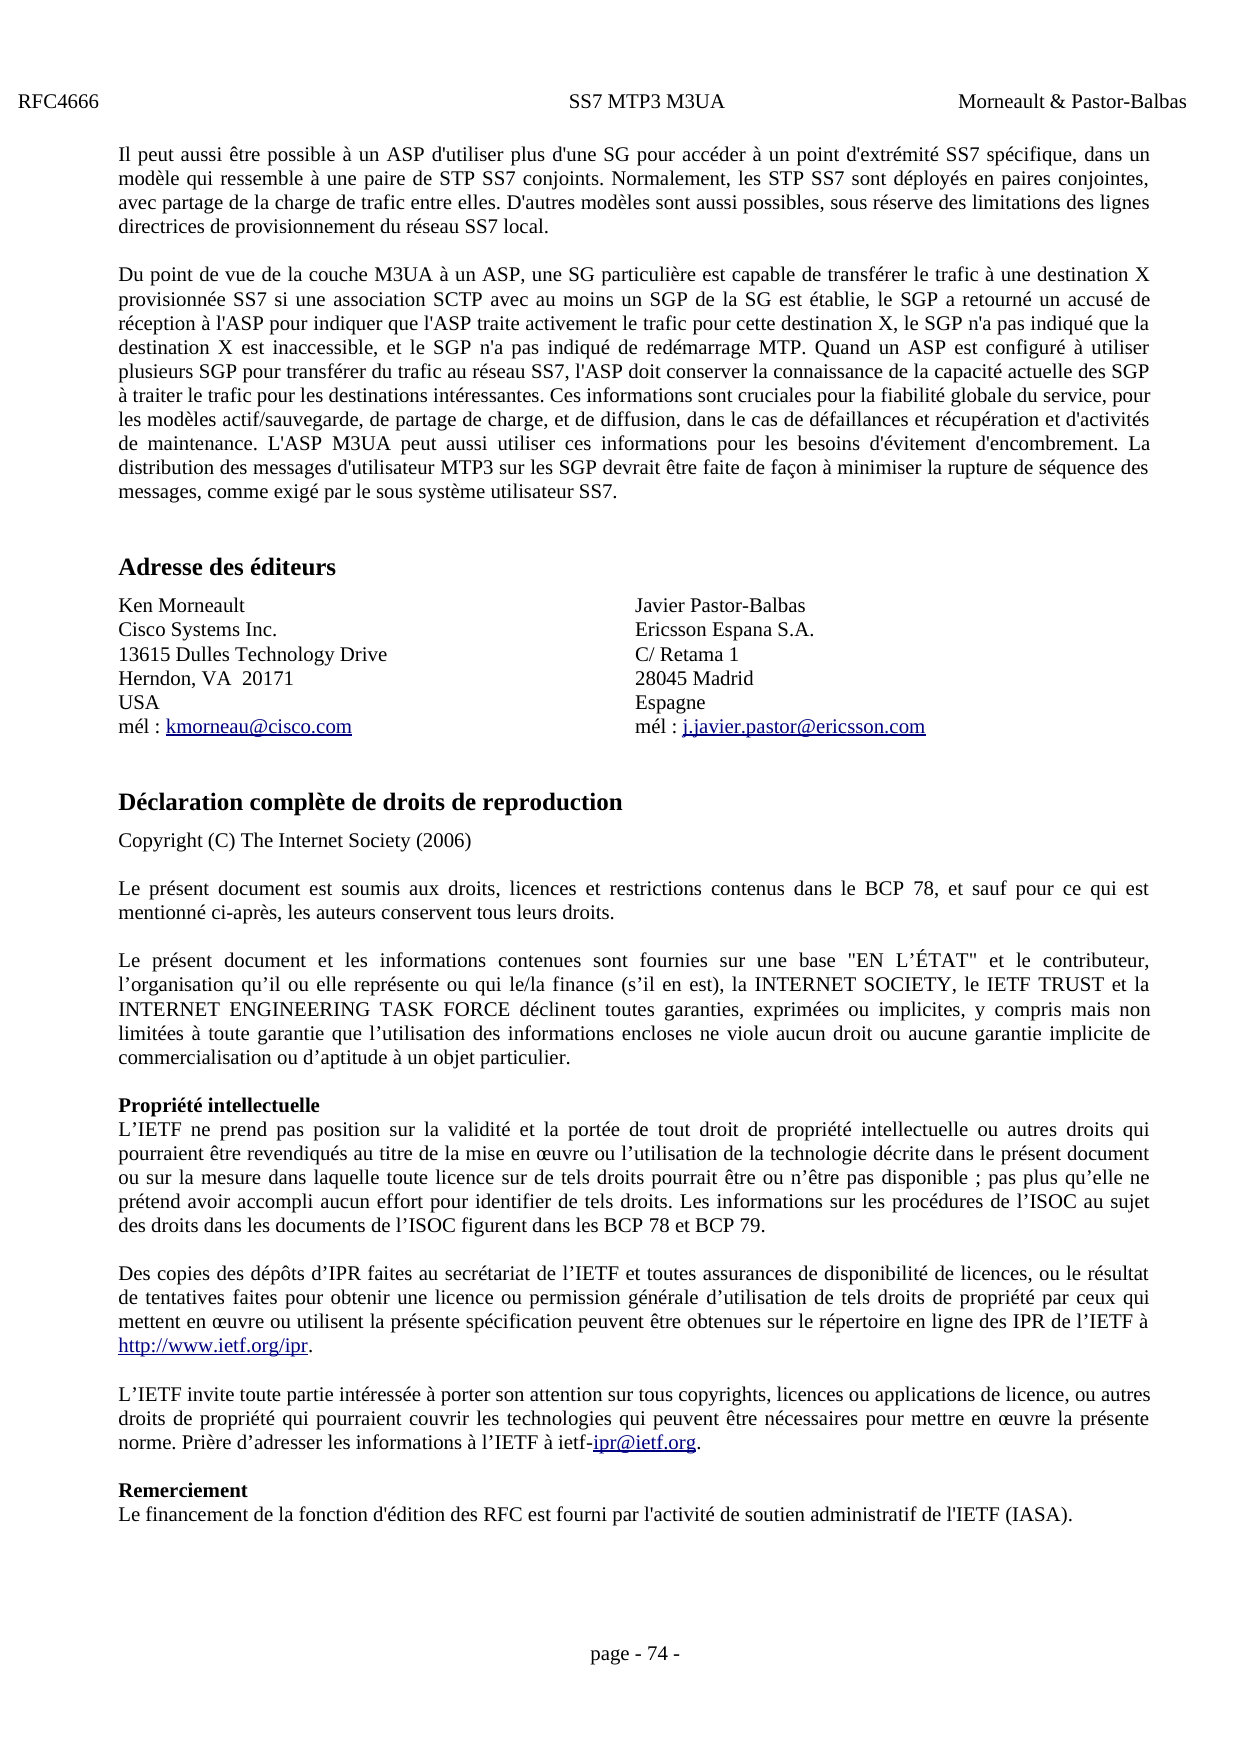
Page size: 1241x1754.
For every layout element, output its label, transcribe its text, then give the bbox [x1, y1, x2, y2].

table_cell 28045 Madrid [635, 666, 1152, 689]
subtitle Déclaration complète de droits de reproduction [118, 787, 1152, 816]
text Des copies des dépôts d’IPR faites au secrétariat de l’IETF et toutes assurances de disponibilité de licences, ou le résultat de tentatives faites pour obtenir une licence ou permission générale d’utilisation de tels droits de propriété par ceux qui mettent en œuvre ou utilisent la présente spécification peuvent être obtenues sur le répertoire en ligne des IPR de l’IETF à http://www.ietf.org/ipr. [118, 1261, 1152, 1357]
table_cell Herndon, VA 20171 [118, 666, 635, 689]
text Du point de vue de la couche M3UA à un ASP, une SG particulière est capable de transférer le trafic à une destination X provisionnée SS7 si une association SCTP avec au moins un SGP de la SG est établie, le SGP a retourné un accusé de réception à l'ASP pour indiquer que l'ASP traite activement le trafic pour cette destination X, le SGP n'a pas indiqué que la destination X est inaccessible, et le SGP n'a pas indiqué de redémarrage MTP. Quand un ASP est configuré à utiliser plusieurs SGP pour transférer du trafic au réseau SS7, l'ASP doit conserver la connaissance de la capacité actuelle des SGP à traiter le trafic pour les destinations intéressantes. Ces informations sont cruciales pour la fiabilité globale du service, pour les modèles actif/sauvegarde, de partage de charge, et de diffusion, dans le cas de défaillances et récupération et d'activités de maintenance. L'ASP M3UA peut aussi utiliser ces informations pour les besoins d'évitement d'encombrement. La distribution des messages d'utilisateur MTP3 sur les SGP devrait être faite de façon à minimiser la rupture de séquence des messages, comme exigé par le sous système utilisateur SS7. [118, 262, 1152, 503]
table_cell mél : j.javier.pastor@ericsson.com [635, 714, 1152, 738]
text Remerciement [118, 1478, 1152, 1502]
text Le financement de la fonction d'édition des RFC est fourni par l'activité de soutien administratif de l'IETF (IASA). [118, 1502, 1152, 1526]
table_cell C/ Retama 1 [635, 641, 1152, 666]
table_header Javier Pastor-Balbas [635, 593, 1152, 617]
text L’IETF ne prend pas position sur la validité et la portée de tout droit de propriété intellectuelle ou autres droits qui pourraient être revendiqués au titre de la mise en œuvre ou l’utilisation de la technologie décrite dans le présent document ou sur la mesure dans laquelle toute licence sur de tels droits pourrait être ou n’être pas disponible ; pas plus qu’elle ne prétend avoir accompli aucun effort pour identifier de tels droits. Les informations sur les procédures de l’ISOC au sujet des droits dans les documents de l’ISOC figurent dans les BCP 78 et BCP 79. [118, 1117, 1152, 1237]
text Copyright (C) The Internet Society (2006) [118, 828, 1152, 852]
table_cell Cisco Systems Inc. [118, 618, 635, 641]
text Il peut aussi être possible à un ASP d'utiliser plus d'une SG pour accéder à un point d'extrémité SS7 spécifique, dans un modèle qui ressemble à une paire de STP SS7 conjoints. Normalement, les STP SS7 sont déployés en paires conjointes, avec partage de la charge de trafic entre elles. D'autres modèles sont aussi possibles, sous réserve des limitations des lignes directrices de provisionnement du réseau SS7 local. [118, 142, 1152, 238]
table_cell USA [118, 690, 635, 714]
table_cell Espagne [635, 690, 1152, 714]
table_cell 13615 Dulles Technology Drive [118, 641, 635, 666]
text Le présent document et les informations contenues sont fournies sur une base "EN L’ÉTAT" et le contributeur, l’organisation qu’il ou elle représente ou qui le/la finance (s’il en est), la INTERNET SOCIETY, le IETF TRUST et la INTERNET ENGINEERING TASK FORCE déclinent toutes garanties, exprimées ou implicites, y compris mais non limitées à toute garantie que l’utilisation des informations encloses ne viole aucun droit ou aucune garantie implicite de commercialisation ou d’aptitude à un objet particulier. [118, 948, 1152, 1069]
table_header Ken Morneault [118, 593, 635, 617]
text Propriété intellectuelle [118, 1093, 1152, 1117]
text Le présent document est soumis aux droits, licences et restrictions contenus dans le BCP 78, et sauf pour ce qui est mentionné ci-après, les auteurs conservent tous leurs droits. [118, 876, 1152, 924]
table_cell mél : kmorneau@cisco.com [118, 714, 635, 738]
table_cell Ericsson Espana S.A. [635, 618, 1152, 641]
text L’IETF invite toute partie intéressée à porter son attention sur tous copyrights, licences ou applications de licence, ou autres droits de propriété qui pourraient couvrir les technologies qui peuvent être nécessaires pour mettre en œuvre la présente norme. Prière d’adresser les informations à l’IETF à ietf-ipr@ietf.org. [118, 1381, 1152, 1454]
subtitle Adresse des éditeurs [118, 552, 1152, 581]
